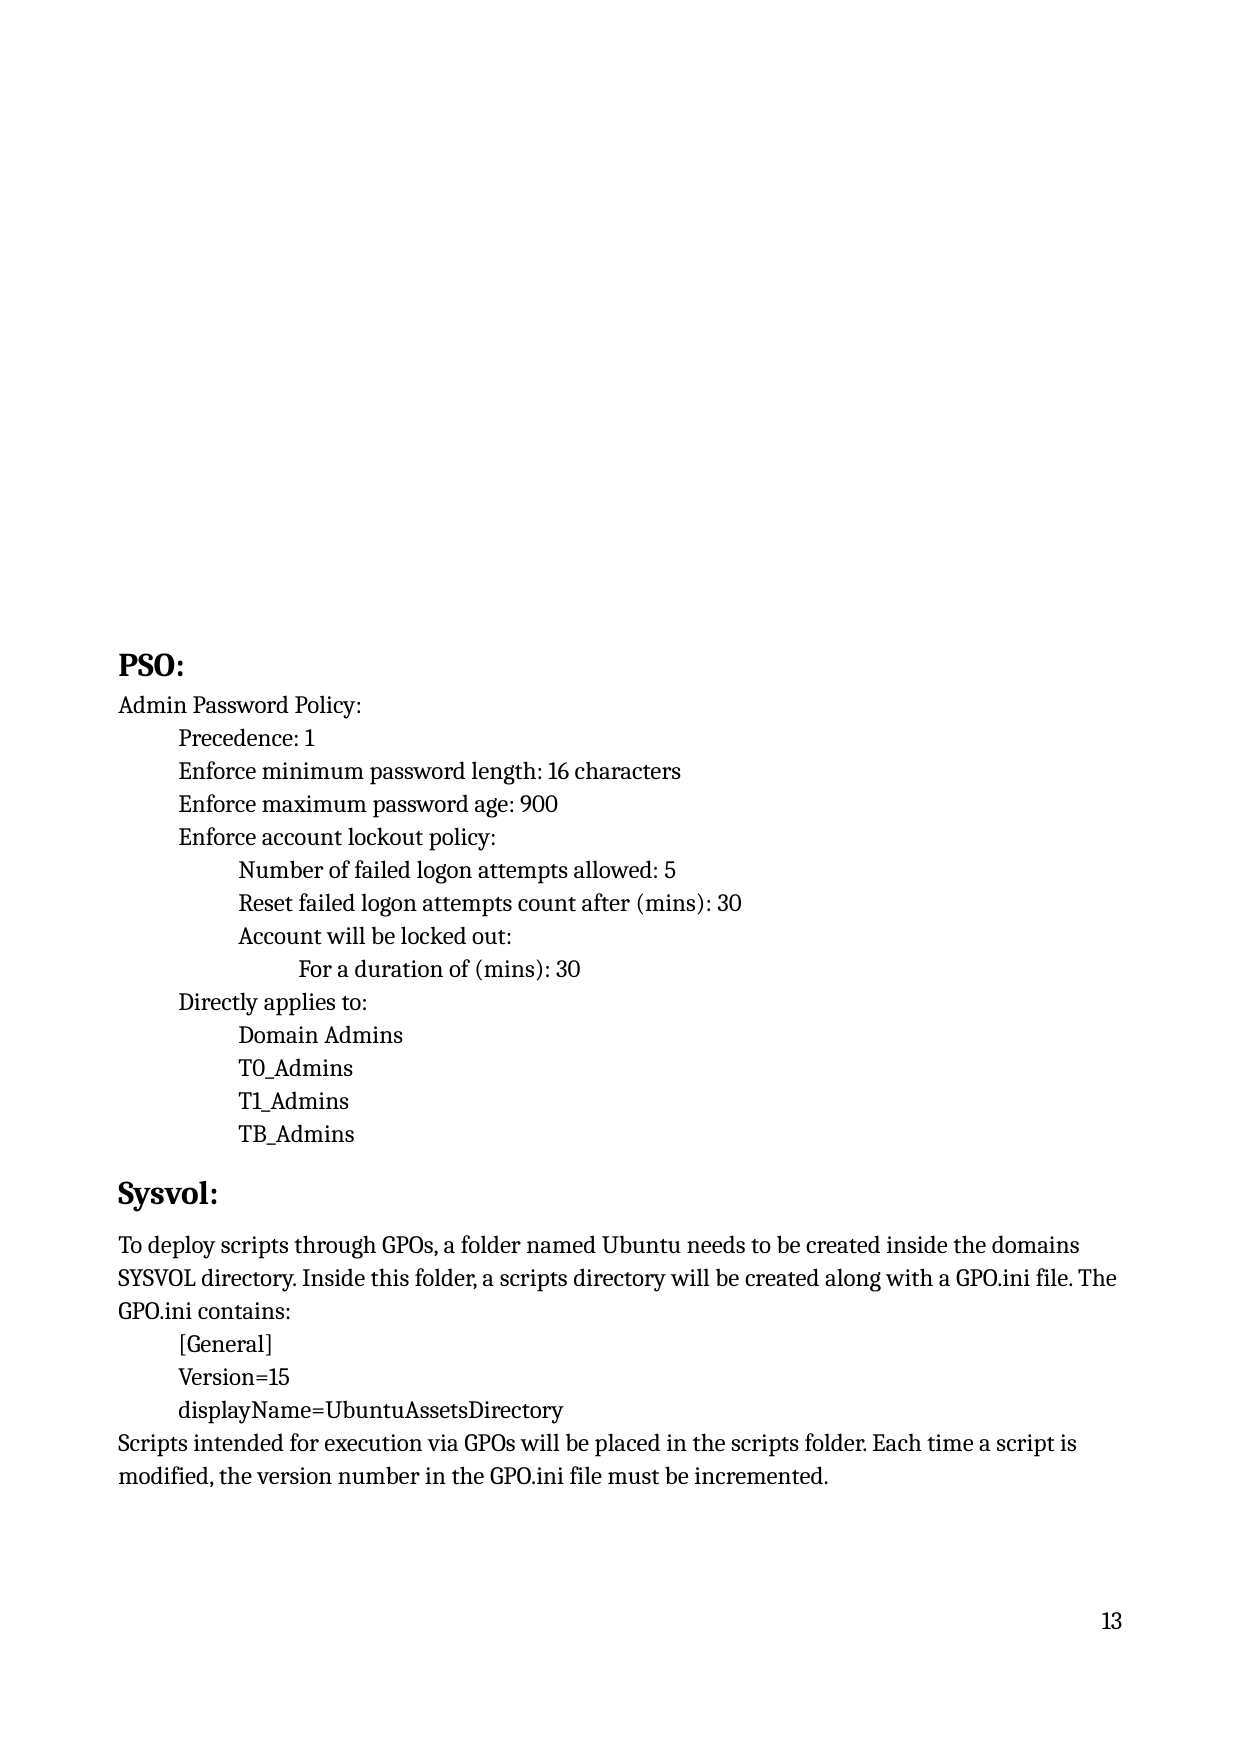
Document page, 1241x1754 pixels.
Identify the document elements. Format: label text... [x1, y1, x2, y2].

text PSO: [118, 647, 1122, 685]
subtitle Sysvol: [118, 1174, 1122, 1212]
text Admin Password Policy: [118, 691, 1122, 720]
text Number of failed logon attempts allowed: 5 [118, 856, 1122, 885]
text T0_Admins [118, 1054, 1122, 1083]
text Enforce account lockout policy: [118, 823, 1122, 852]
text To deploy scripts through GPOs, a folder named Ubuntu needs to be created inside the domains SYSVOL directory. Inside this folder, a scripts directory will be created along with a GPO.ini file. The GPO.ini contains: [General] Version=15 displayName=UbuntuAssetsDirectory Scripts intended for execution via GPOs will be placed in the scripts folder. Each time a script is modified, the version number in the GPO.ini file must be incremented. [118, 1231, 1122, 1491]
text Account will be locked out: [118, 922, 1122, 951]
text Directly applies to: [118, 988, 1122, 1017]
text Enforce maximum password age: 900 [118, 790, 1122, 819]
text Enforce minimum password length: 16 characters [118, 757, 1122, 786]
text Reset failed logon attempts count after (mins): 30 [118, 889, 1122, 918]
text For a duration of (mins): 30 [118, 955, 1122, 984]
text T1_Admins [118, 1087, 1122, 1116]
text TB_Admins [118, 1120, 1122, 1149]
text Precedence: 1 [118, 724, 1122, 753]
text Domain Admins [118, 1021, 1122, 1050]
